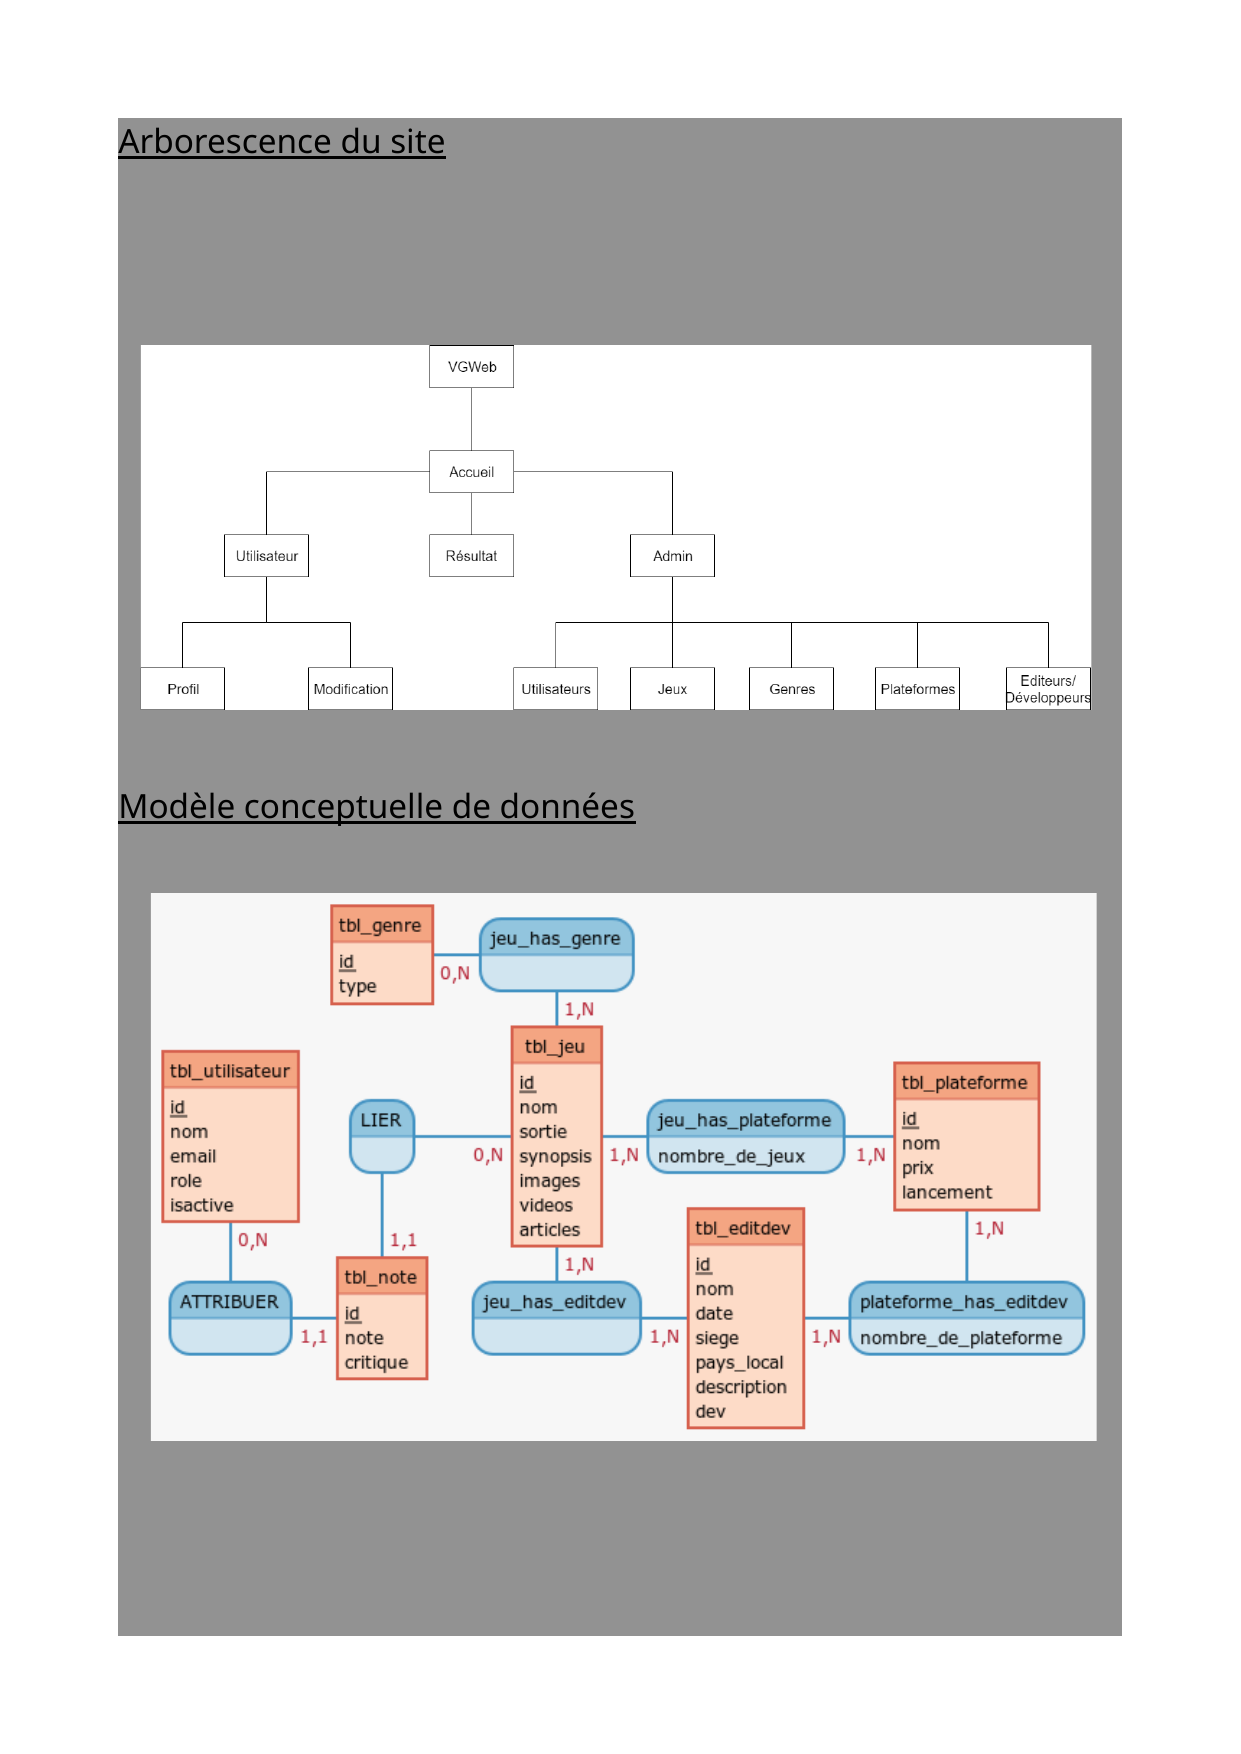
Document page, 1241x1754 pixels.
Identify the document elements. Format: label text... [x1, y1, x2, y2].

text Modèle conceptuelle de données [118, 783, 1122, 829]
picture [150, 893, 1097, 1441]
picture [140, 345, 1092, 710]
text Arborescence du site [118, 118, 1122, 163]
